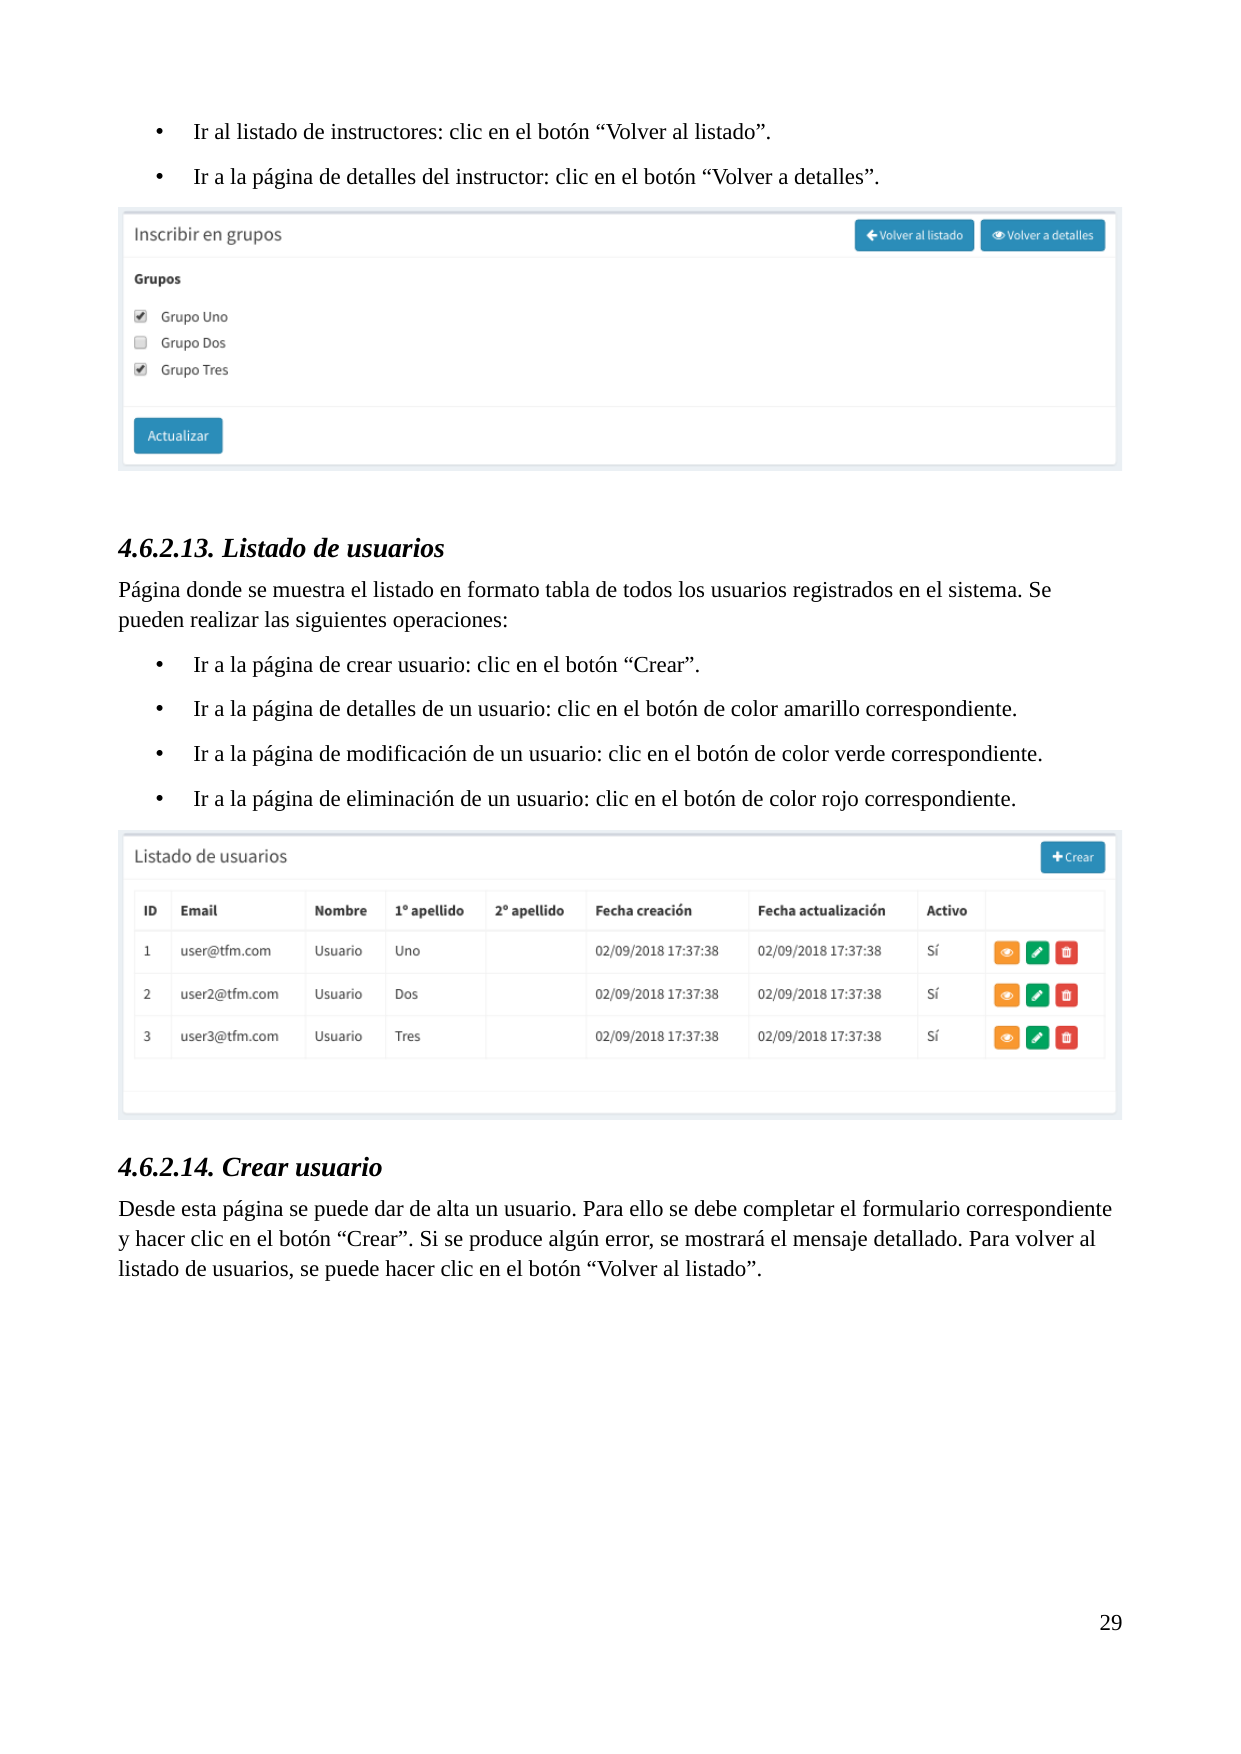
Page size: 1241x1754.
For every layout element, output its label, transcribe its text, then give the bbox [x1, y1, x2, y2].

text Desde esta página se puede dar de alta un usuario. Para ello se debe completar el formulario correspondiente y hacer clic en el botón “Crear”. Si se produce algún error, se mostrará el mensaje detallado. Para volver al listado de usuarios, se puede hacer clic en el botón “Volver al listado”. [118, 1194, 1122, 1281]
subtitle 4.6.2.13. Listado de usuarios [118, 531, 1122, 563]
text Página donde se muestra el listado en formato tabla de todos los usuarios registrados en el sistema. Se pueden realizar las siguientes operaciones: [118, 576, 1122, 632]
list Ir a la página de modificación de un usuario: clic en el botón de color verde correspondiente. [156, 740, 1122, 767]
list Ir al listado de instructores: clic en el botón “Volver al listado”. [156, 118, 1122, 144]
list Ir a la página de eliminación de un usuario: clic en el botón de color rojo correspondiente. [156, 785, 1122, 811]
list Ir a la página de detalles del instructor: clic en el botón “Volver a detalles”. [156, 163, 1122, 189]
picture [118, 207, 1123, 471]
list Ir a la página de detalles de un usuario: clic en el botón de color amarillo correspondiente. [156, 696, 1122, 722]
picture [118, 830, 1123, 1120]
list Ir a la página de crear usuario: clic en el botón “Crear”. [156, 651, 1122, 677]
subtitle 4.6.2.14. Crear usuario [118, 1150, 1122, 1182]
